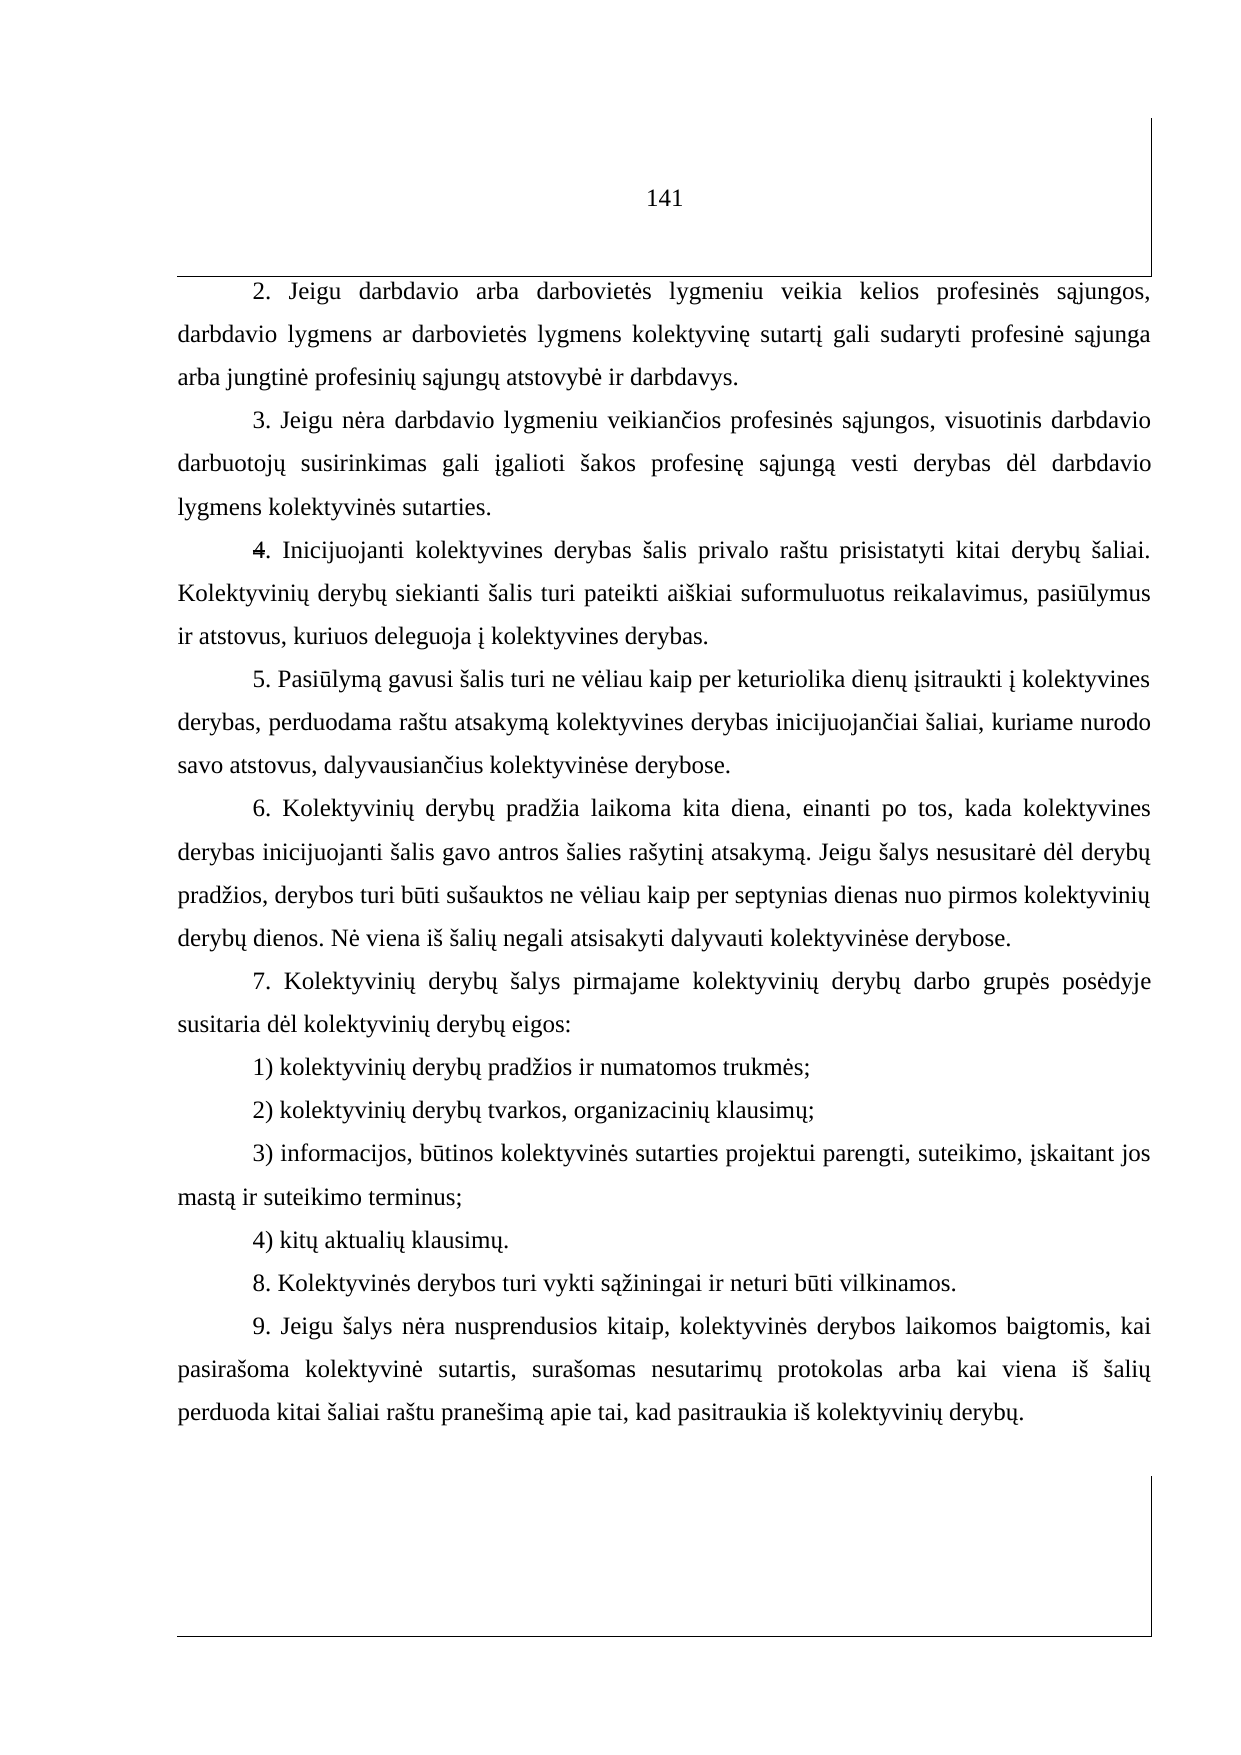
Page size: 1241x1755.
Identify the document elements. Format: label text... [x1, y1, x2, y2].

subtitle 4. Inicijuojanti kolektyvines derybas šalis privalo raštu prisistatyti kitai derybų šaliai. Kolektyvinių derybų siekianti šalis turi pateikti aiškiai suformuluotus reikalavimus, pasiūlymus ir atstovus, kuriuos deleguoja į kolektyvines derybas. [177, 535, 1152, 650]
text 9. Jeigu šalys nėra nusprendusios kitaip, kolektyvinės derybos laikomos baigtomis, kai pasirašoma kolektyvinė sutartis, surašomas nesutarimų protokolas arba kai viena iš šalių perduoda kitai šaliai raštu pranešimą apie tai, kad pasitraukia iš kolektyvinių derybų. [177, 1311, 1152, 1426]
text 8. Kolektyvinės derybos turi vykti sąžiningai ir neturi būti vilkinamos. [177, 1268, 1152, 1297]
subtitle 4) kitų aktualių klausimų. [177, 1225, 1152, 1253]
subtitle 1) kolektyvinių derybų pradžios ir numatomos trukmės; [177, 1052, 1152, 1081]
subtitle 7. Kolektyvinių derybų šalys pirmajame kolektyvinių derybų darbo grupės posėdyje susitaria dėl kolektyvinių derybų eigos: [177, 966, 1152, 1038]
subtitle 2) kolektyvinių derybų tvarkos, organizacinių klausimų; [177, 1095, 1152, 1124]
subtitle 6. Kolektyvinių derybų pradžia laikoma kita diena, einanti po tos, kada kolektyvines derybas inicijuojanti šalis gavo antros šalies rašytinį atsakymą. Jeigu šalys nesusitarė dėl derybų pradžios, derybos turi būti sušauktos ne vėliau kaip per septynias dienas nuo pirmos kolektyvinių derybų dienos. Nė viena iš šalių negali atsisakyti dalyvauti kolektyvinėse derybose. [177, 793, 1152, 952]
subtitle 2. Jeigu darbdavio arba darbovietės lygmeniu veikia kelios profesinės sąjungos, darbdavio lygmens ar darbovietės lygmens kolektyvinę sutartį gali sudaryti profesinė sąjunga arba jungtinė profesinių sąjungų atstovybė ir darbdavys. [177, 276, 1152, 391]
subtitle 5. Pasiūlymą gavusi šalis turi ne vėliau kaip per keturiolika dienų įsitraukti į kolektyvines derybas, perduodama raštu atsakymą kolektyvines derybas inicijuojančiai šaliai, kuriame nurodo savo atstovus, dalyvausiančius kolektyvinėse derybose. [177, 664, 1152, 779]
subtitle 3. Jeigu nėra darbdavio lygmeniu veikiančios profesinės sąjungos, visuotinis darbdavio darbuotojų susirinkimas gali įgalioti šakos profesinę sąjungą vesti derybas dėl darbdavio lygmens kolektyvinės sutarties. [177, 405, 1152, 520]
subtitle 3) informacijos, būtinos kolektyvinės sutarties projektui parengti, suteikimo, įskaitant jos mastą ir suteikimo terminus; [177, 1138, 1152, 1210]
